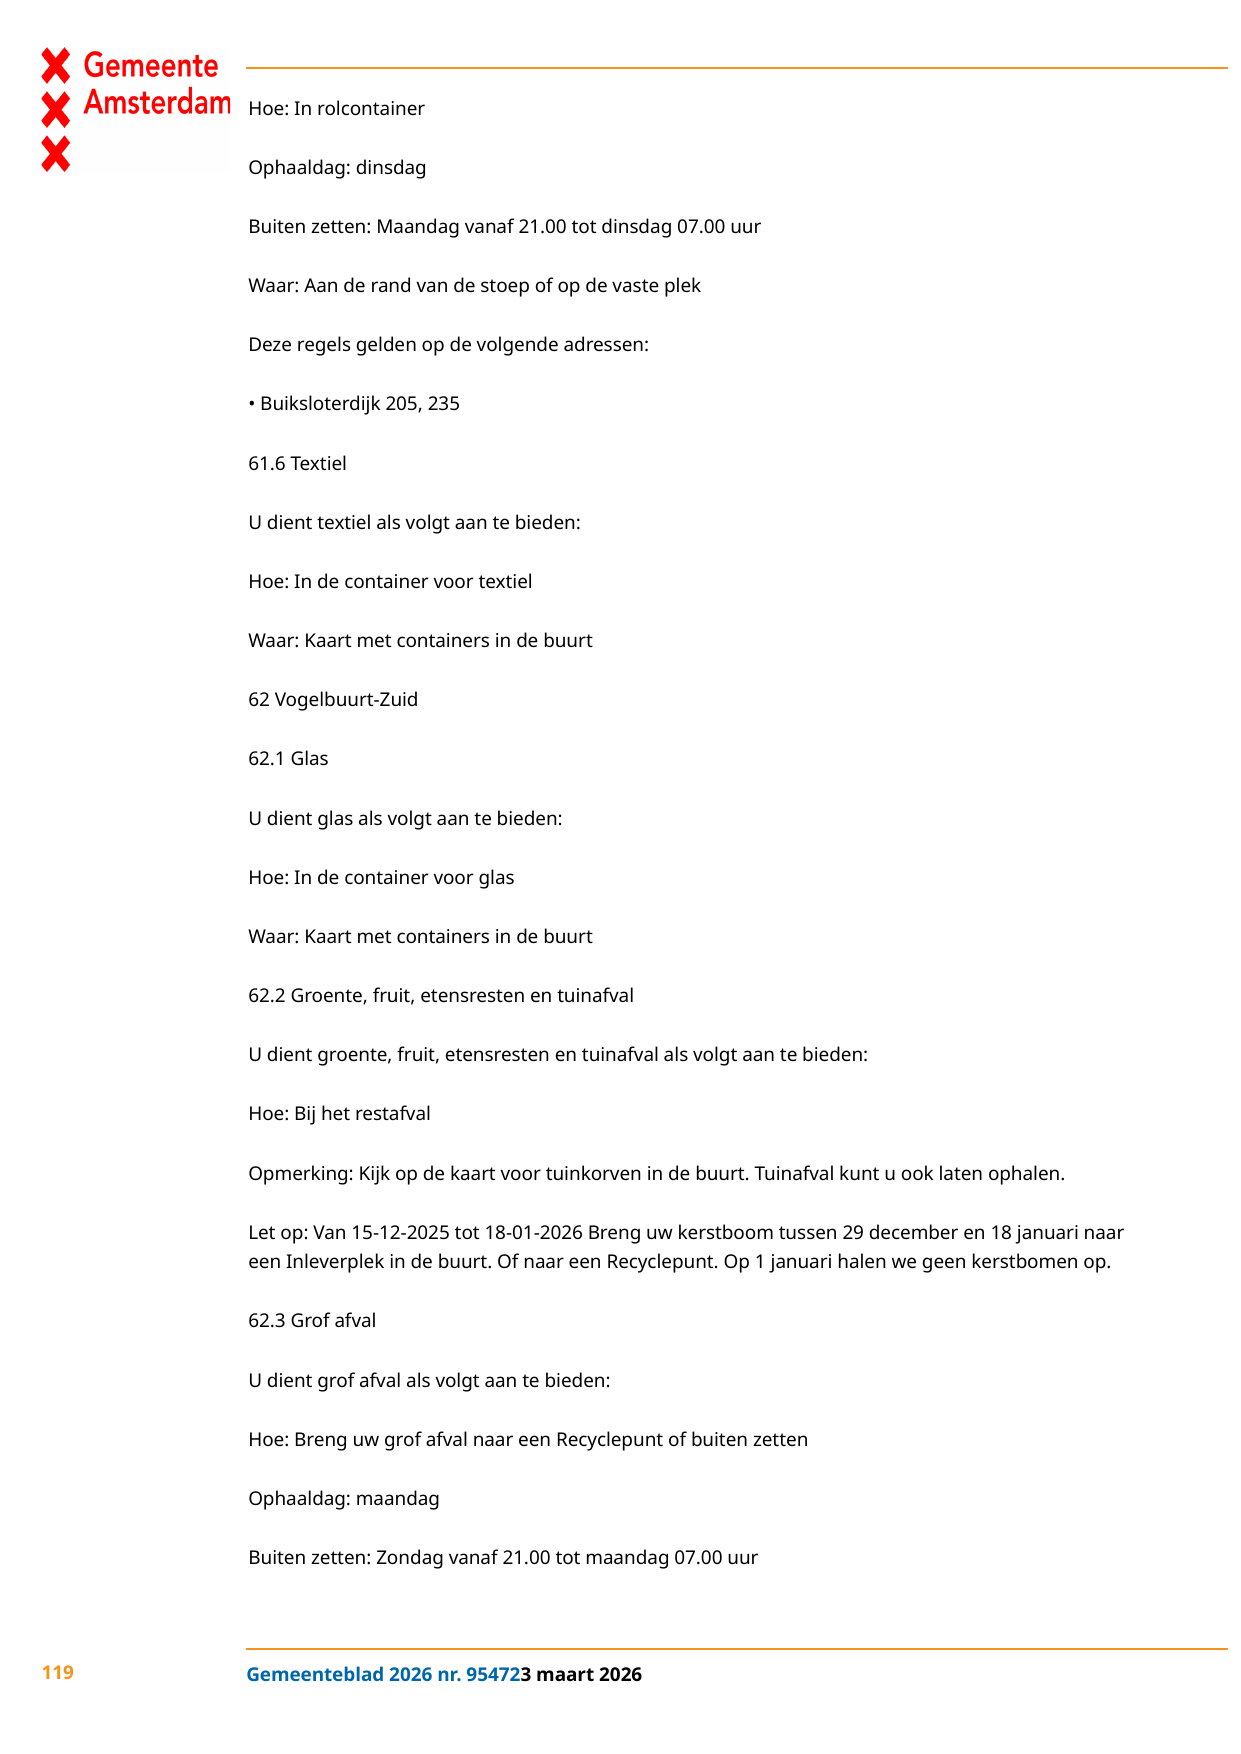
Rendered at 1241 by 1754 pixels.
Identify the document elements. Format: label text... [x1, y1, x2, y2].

text Buiten zetten: Maandag vanaf 21.00 tot dinsdag 07.00 uur [248, 213, 1152, 239]
text U dient groente, fruit, etensresten en tuinafval als volgt aan te bieden: [248, 1041, 1152, 1067]
text 62.1 Glas [248, 746, 1152, 771]
text Hoe: In de container voor glas [248, 864, 1152, 890]
text 62.3 Grof afval [248, 1308, 1152, 1333]
text Waar: Kaart met containers in de buurt [248, 627, 1152, 653]
text Let op: Van 15-12-2025 tot 18-01-2026 Breng uw kerstboom tussen 29 december en 18 januari naar een Inleverplek in de buurt. Of naar een Recyclepunt. Op 1 januari halen we geen kerstbomen op. [248, 1219, 1152, 1274]
text • Buiksloterdijk 205, 235 [248, 391, 1152, 416]
text Opmerking: Kijk op de kaart voor tuinkorven in de buurt. Tuinafval kunt u ook laten ophalen. [248, 1160, 1152, 1186]
text 62.2 Groente, fruit, etensresten en tuinafval [248, 982, 1152, 1008]
text Hoe: In de container voor textiel [248, 568, 1152, 594]
text Buiten zetten: Zondag vanaf 21.00 tot maandag 07.00 uur [248, 1544, 1152, 1570]
text Deze regels gelden op de volgende adressen: [248, 331, 1152, 357]
text U dient glas als volgt aan te bieden: [248, 805, 1152, 831]
text U dient textiel als volgt aan te bieden: [248, 509, 1152, 535]
picture [41, 47, 231, 172]
text 61.6 Textiel [248, 450, 1152, 476]
text 62 Vogelbuurt-Zuid [248, 686, 1152, 712]
text U dient grof afval als volgt aan te bieden: [248, 1367, 1152, 1393]
text Hoe: Breng uw grof afval naar een Recyclepunt of buiten zetten [248, 1426, 1152, 1452]
text Ophaaldag: maandag [248, 1485, 1152, 1511]
text Hoe: Bij het restafval [248, 1101, 1152, 1126]
text Waar: Kaart met containers in de buurt [248, 923, 1152, 949]
text Hoe: In rolcontainer [248, 95, 1152, 121]
text Ophaaldag: dinsdag [248, 154, 1152, 180]
text Waar: Aan de rand van de stoep of op de vaste plek [248, 272, 1152, 298]
